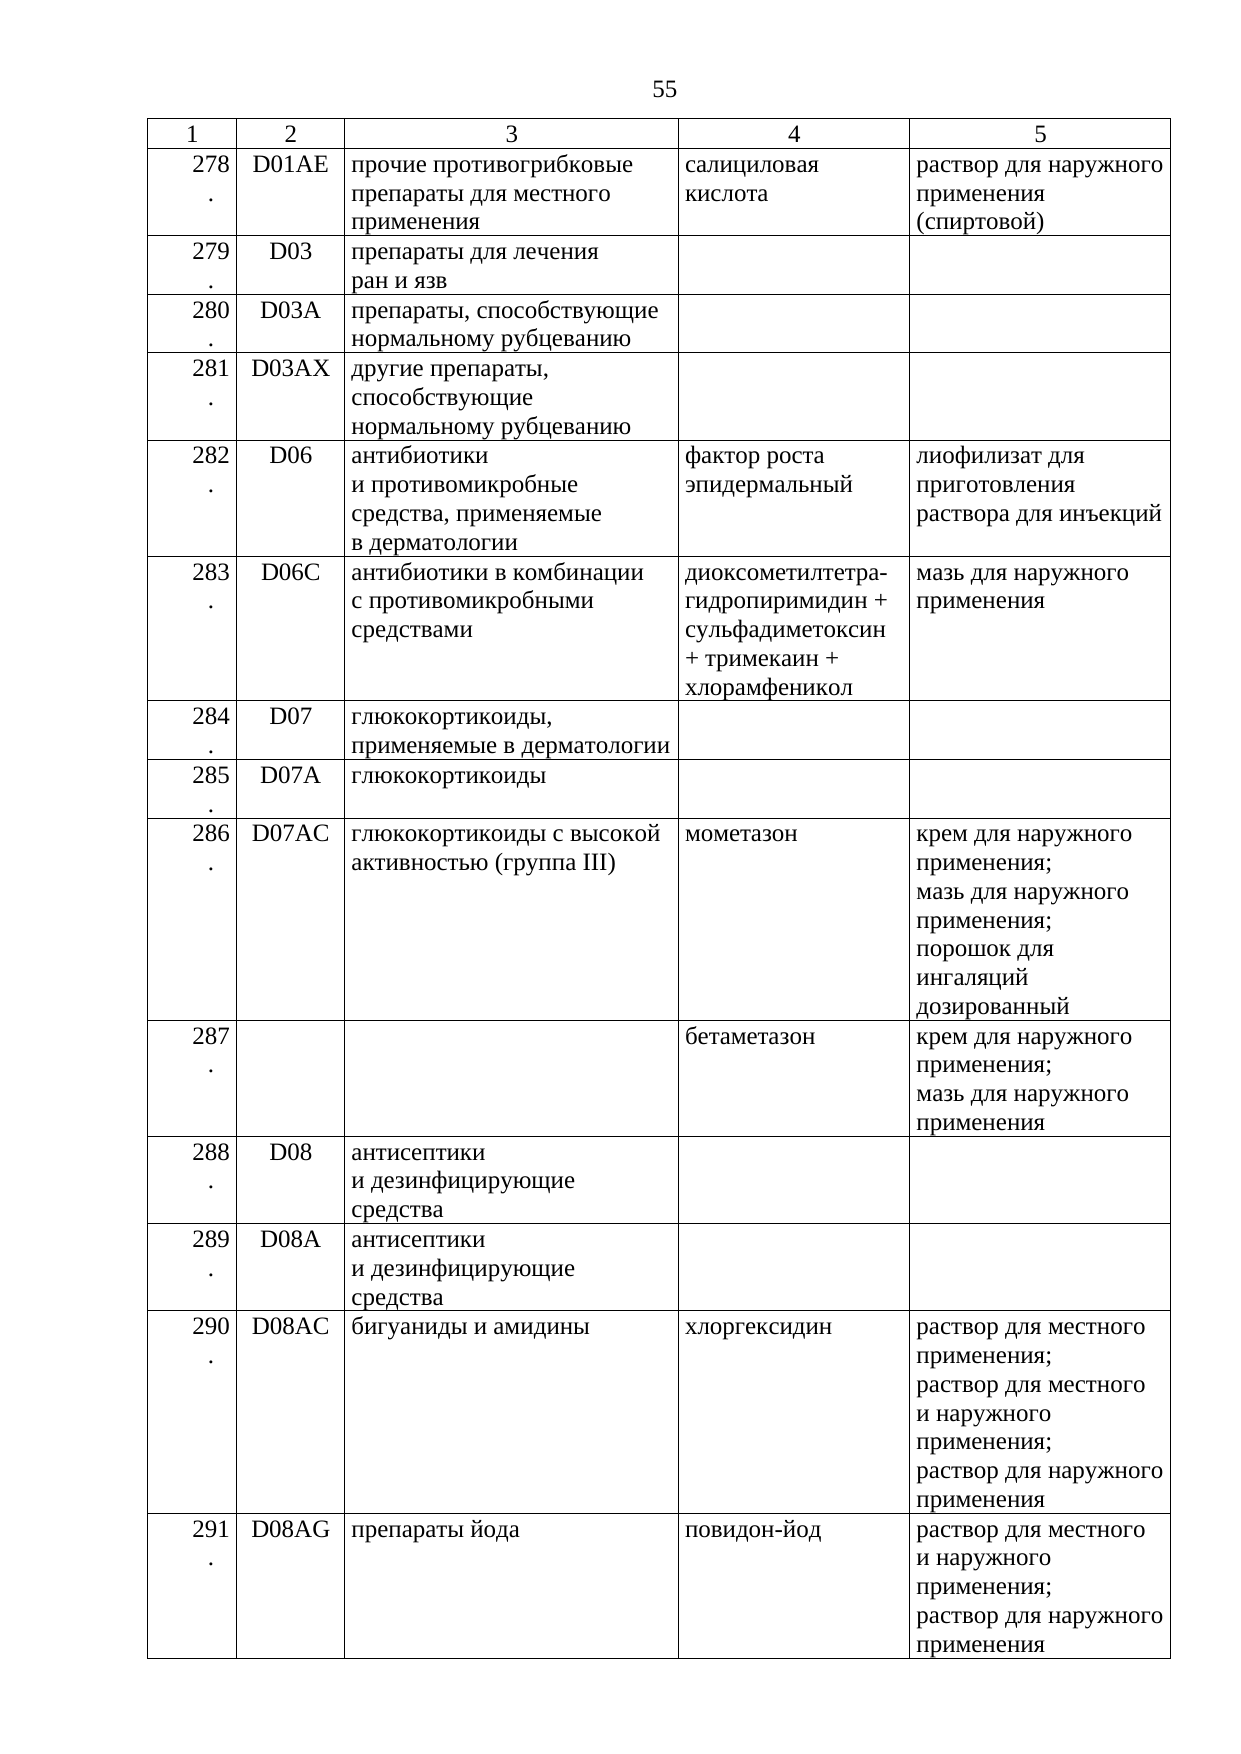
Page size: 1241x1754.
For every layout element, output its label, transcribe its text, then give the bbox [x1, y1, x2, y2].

table_cell раствор для местного применения; раствор для местного и наружного применения; раствор для наружного применения [910, 1311, 1170, 1513]
table_cell мометазон [679, 819, 909, 1020]
table_cell [148, 236, 236, 294]
table_cell [910, 1137, 1170, 1223]
table_cell [148, 557, 236, 700]
table_cell D06 [237, 441, 344, 556]
table_cell прочие противогрибковые препараты для местного применения [345, 149, 678, 235]
table_cell D07A [237, 760, 344, 817]
table_cell антисептики и дезинфицирующие средства [345, 1224, 678, 1310]
table_cell [910, 701, 1170, 759]
table_header 2 [237, 119, 344, 148]
table_cell [910, 1224, 1170, 1310]
table_cell бигуаниды и амидины [345, 1311, 678, 1513]
table_cell салициловая кислота [679, 149, 909, 235]
table_cell [148, 1311, 236, 1513]
table_header 5 [910, 119, 1170, 148]
table_header 4 [679, 119, 909, 148]
table_cell D07AC [237, 819, 344, 1020]
table_cell хлоргексидин [679, 1311, 909, 1513]
table_cell [148, 1137, 236, 1223]
table_cell [148, 149, 236, 235]
table_cell D01AE [237, 149, 344, 235]
table_cell раствор для местного и наружного применения; раствор для наружного применения [910, 1514, 1170, 1657]
table_cell D08AG [237, 1514, 344, 1657]
table_cell [345, 1021, 678, 1136]
table_cell [910, 236, 1170, 294]
table_cell [237, 1021, 344, 1136]
table_cell [148, 441, 236, 556]
table_cell раствор для наружного применения (спиртовой) [910, 149, 1170, 235]
table_cell [910, 295, 1170, 352]
table_cell D03АХ [237, 353, 344, 439]
table_cell [148, 701, 236, 759]
table_cell препараты йода [345, 1514, 678, 1657]
table_cell глюкокортикоиды, применяемые в дерматологии [345, 701, 678, 759]
table_cell D03 [237, 236, 344, 294]
table_cell [148, 295, 236, 352]
table_cell D07 [237, 701, 344, 759]
table_cell [148, 353, 236, 439]
table_cell D08AC [237, 1311, 344, 1513]
table_cell D03А [237, 295, 344, 352]
table_header 3 [345, 119, 678, 148]
table_cell [679, 353, 909, 439]
table_cell повидон-йод [679, 1514, 909, 1657]
table_cell [679, 760, 909, 817]
table_cell [910, 760, 1170, 817]
table_cell крем для наружного применения; мазь для наружного применения [910, 1021, 1170, 1136]
table_cell другие препараты, способствующие нормальному рубцеванию [345, 353, 678, 439]
table_cell [910, 353, 1170, 439]
table_cell [148, 819, 236, 1020]
table_header 1 [148, 119, 236, 148]
table_cell [148, 1021, 236, 1136]
table_cell диоксометилтетра-гидропиримидин + сульфадиметоксин + тримекаин + хлорамфеникол [679, 557, 909, 700]
table_cell [148, 760, 236, 817]
table_cell препараты для лечения ран и язв [345, 236, 678, 294]
table_cell [679, 236, 909, 294]
table_cell антибиотики в комбинации с противомикробными средствами [345, 557, 678, 700]
table_cell бетаметазон [679, 1021, 909, 1136]
table_cell [679, 1224, 909, 1310]
table_cell глюкокортикоиды [345, 760, 678, 817]
table_cell мазь для наружного применения [910, 557, 1170, 700]
table_cell D08 [237, 1137, 344, 1223]
table_cell крем для наружного применения; мазь для наружного применения; порошок для ингаляций дозированный [910, 819, 1170, 1020]
table_cell [148, 1514, 236, 1657]
table_cell [679, 295, 909, 352]
table_cell лиофилизат для приготовления раствора для инъекций [910, 441, 1170, 556]
table_cell глюкокортикоиды с высокой активностью (группа III) [345, 819, 678, 1020]
table_cell D08A [237, 1224, 344, 1310]
table_cell антисептики и дезинфицирующие средства [345, 1137, 678, 1223]
table_cell антибиотики и противомикробные средства, применяемые в дерматологии [345, 441, 678, 556]
table_cell фактор роста эпидермальный [679, 441, 909, 556]
table_cell [148, 1224, 236, 1310]
table_cell [679, 1137, 909, 1223]
table_cell препараты, способствующие нормальному рубцеванию [345, 295, 678, 352]
table_cell D06C [237, 557, 344, 700]
table_cell [679, 701, 909, 759]
